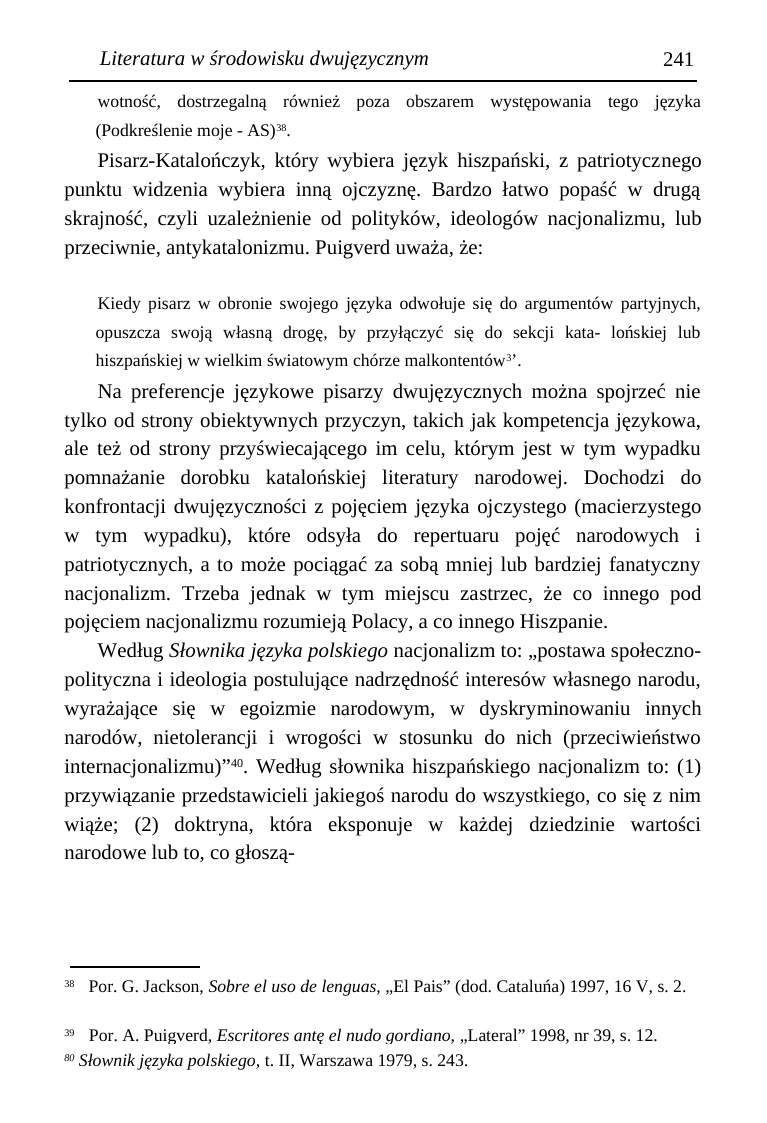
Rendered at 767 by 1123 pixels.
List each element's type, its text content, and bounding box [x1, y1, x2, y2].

text Na preferencje językowe pisarzy dwujęzycznych można spojrzeć nie tylko od strony obiektywnych przyczyn, takich jak kompetencja językowa, ale też od strony przyświecającego im celu, którym jest w tym wypadku pomnażanie dorobku katalońskiej literatury narodo­wej. Dochodzi do konfrontacji dwujęzyczności z pojęciem języka oj­czystego (macierzystego w tym wypadku), które odsyła do repertuaru pojęć narodowych i patriotycznych, a to może pociągać za sobą mniej lub bardziej fanatyczny nacjonalizm. Trzeba jednak w tym miejscu za­strzec, że co innego pod pojęciem nacjonalizmu rozumieją Polacy, a co innego Hiszpanie. [64, 379, 702, 633]
text Według Słownika języka polskiego nacjonalizm to: „postawa społeczno-polityczna i ideologia postulujące nadrzędność interesów własnego narodu, wyrażające się w egoizmie narodowym, w dyskry­minowaniu innych narodów, nietolerancji i wrogości w stosunku do nich (przeciwieństwo internacjonalizmu)”40. Według słownika hi­szpańskiego nacjonalizm to: (1) przywiązanie przedstawicieli jakie­goś narodu do wszystkiego, co się z nim wiąże; (2) doktryna, która eksponuje w każdej dziedzinie wartości narodowe lub to, co głoszą- [64, 638, 702, 864]
text 38 Por. G. Jackson, Sobre el uso de lenguas, „El Pais” (dod. Cataluńa) 1997, 16 V, s. 2. [64, 976, 702, 996]
text Kiedy pisarz w obronie swojego języka odwołuje się do argumentów partyjnych, opuszcza swoją własną drogę, by przyłączyć się do sekcji kata- lońskiej lub hiszpańskiej w wielkim światowym chórze malkontentów3’. [95, 293, 702, 370]
text 80 Słownik języka polskiego, t. II, Warszawa 1979, s. 243. [64, 1049, 702, 1070]
text 39 Por. A. Puigverd, Escritores antę el nudo gordiano, „Lateral” 1998, nr 39, s. 12. [64, 1025, 702, 1043]
text Literatura w środowisku dwujęzycznym [65, 46, 431, 69]
text wotność, dostrzegalną również poza obszarem występowania tego języka (Podkreślenie moje - AS)38. [95, 91, 702, 140]
text 241 [660, 47, 697, 71]
text Pisarz-Katalończyk, który wybiera język hiszpański, z patriotycz­nego punktu widzenia wybiera inną ojczyznę. Bardzo łatwo popaść w drugą skrajność, czyli uzależnienie od polityków, ideologów nacjo­nalizmu, lub przeciwnie, antykatalonizmu. Puigverd uważa, że: [64, 148, 702, 259]
